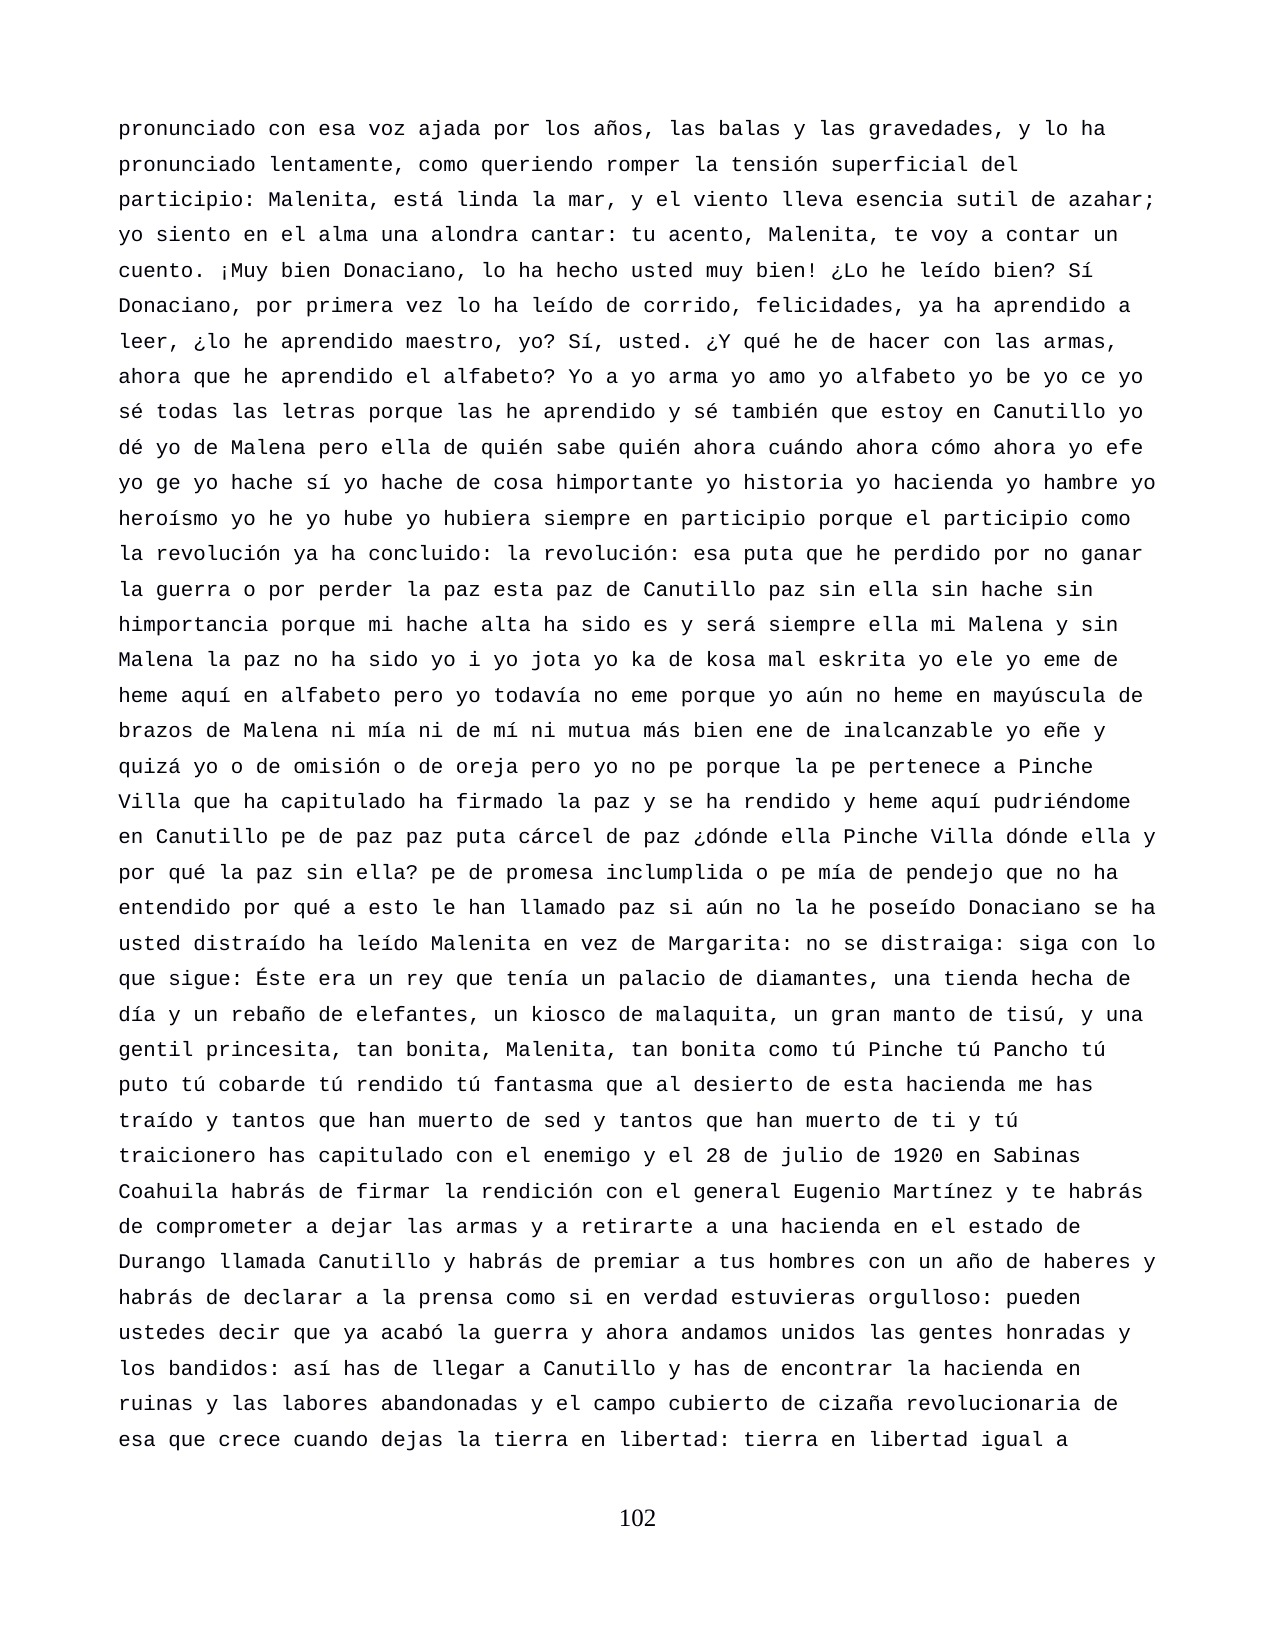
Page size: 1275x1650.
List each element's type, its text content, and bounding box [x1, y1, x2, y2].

text pronunciado con esa voz ajada por los años, las balas y las gravedades, y lo ha pronunciado lentamente, como queriendo romper la tensión superficial del participio: Malenita, está linda la mar, y el viento lleva esencia sutil de azahar; yo siento en el alma una alondra cantar: tu acento, Malenita, te voy a contar un cuento. ¡Muy bien Donaciano, lo ha hecho usted muy bien! ¿Lo he leído bien? Sí Donaciano, por primera vez lo ha leído de corrido, felicidades, ya ha aprendido a leer, ¿lo he aprendido maestro, yo? Sí, usted. ¿Y qué he de hacer con las armas, ahora que he aprendido el alfabeto? Yo a yo arma yo amo yo alfabeto yo be yo ce yo sé todas las letras porque las he aprendido y sé también que estoy en Canutillo yo dé yo de Malena pero ella de quién sabe quién ahora cuándo ahora cómo ahora yo efe yo ge yo hache sí yo hache de cosa himportante yo historia yo hacienda yo hambre yo heroísmo yo he yo hube yo hubiera siempre en participio porque el participio como la revolución ya ha concluido: la revolución: esa puta que he perdido por no ganar la guerra o por perder la paz esta paz de Canutillo paz sin ella sin hache sin himportancia porque mi hache alta ha sido es y será siempre ella mi Malena y sin Malena la paz no ha sido yo i yo jota yo ka de kosa mal eskrita yo ele yo eme de heme aquí en alfabeto pero yo todavía no eme porque yo aún no heme en mayúscula de brazos de Malena ni mía ni de mí ni mutua más bien ene de inalcanzable yo eñe y quizá yo o de omisión o de oreja pero yo no pe porque la pe pertenece a Pinche Villa que ha capitulado ha firmado la paz y se ha rendido y heme aquí pudriéndome en Canutillo pe de paz paz puta cárcel de paz ¿dónde ella Pinche Villa dónde ella y por qué la paz sin ella? pe de promesa inclumplida o pe mía de pendejo que no ha entendido por qué a esto le han llamado paz si aún no la he poseído Donaciano se ha usted distraído ha leído Malenita en vez de Margarita: no se distraiga: siga con lo que sigue: Éste era un rey que tenía un palacio de diamantes, una tienda hecha de día y un rebaño de elefantes, un kiosco de malaquita, un gran manto de tisú, y una gentil princesita, tan bonita, Malenita, tan bonita como tú Pinche tú Pancho tú puto tú cobarde tú rendido tú fantasma que al desierto de esta hacienda me has traído y tantos que han muerto de sed y tantos que han muerto de ti y tú traicionero has capitulado con el enemigo y el 28 de julio de 1920 en Sabinas Coahuila habrás de firmar la rendición con el general Eugenio Martínez y te habrás de comprometer a dejar las armas y a retirarte a una hacienda en el estado de Durango llamada Canutillo y habrás de premiar a tus hombres con un año de haberes y habrás de declarar a la prensa como si en verdad estuvieras orgulloso: pueden ustedes decir que ya acabó la guerra y ahora andamos unidos las gentes honradas y los bandidos: así has de llegar a Canutillo y has de encontrar la hacienda en ruinas y las labores abandonadas y el campo cubierto de cizaña revolucionaria de esa que crece cuando dejas la tierra en libertad: tierra en libertad igual a [118, 118, 1157, 1452]
